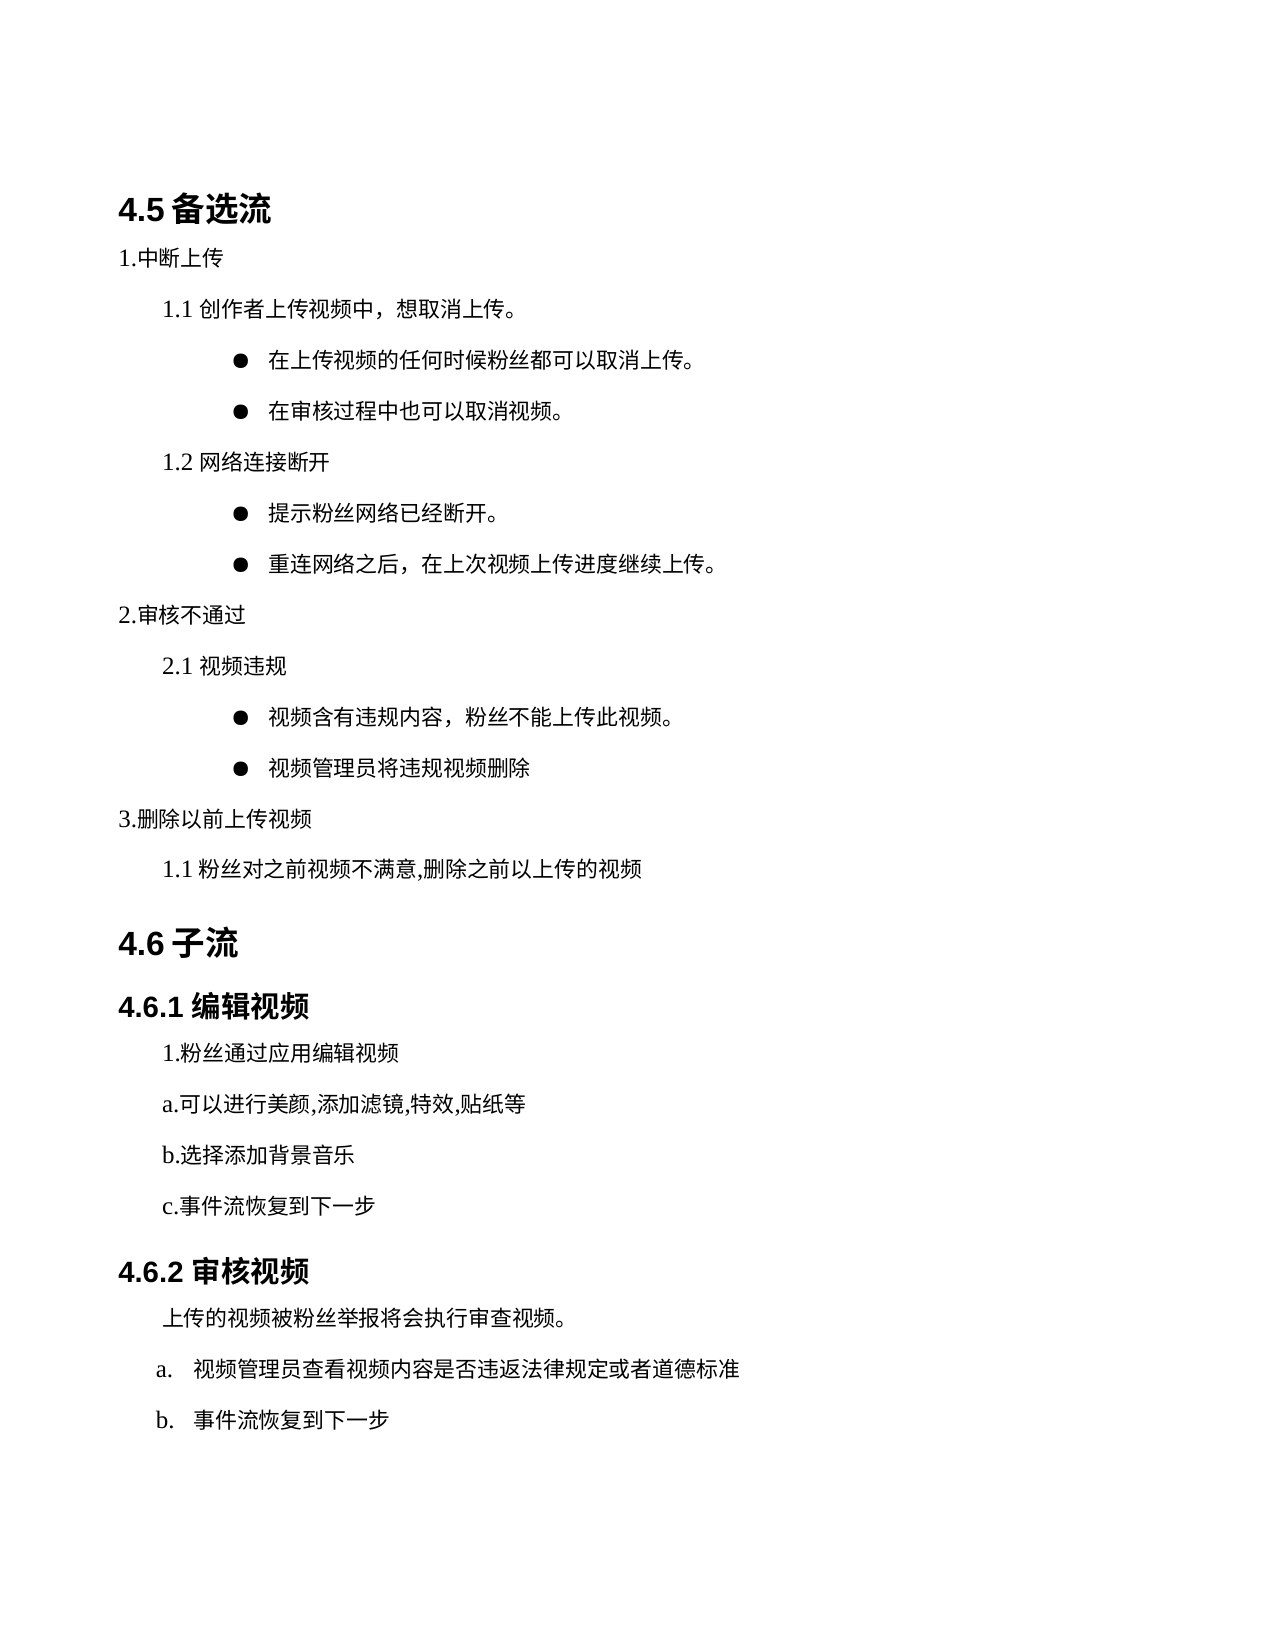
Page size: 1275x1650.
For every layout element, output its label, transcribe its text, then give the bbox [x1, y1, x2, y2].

text 1.1粉丝对之前视频不满意,删除之前以上传的视频 [118, 852, 1157, 884]
list 在上传视频的任何时候粉丝都可以取消上传。 [231, 343, 1157, 375]
text 1.1 创作者上传视频中，想取消上传。 [118, 292, 1157, 324]
text b.选择添加背景音乐 [118, 1138, 1157, 1170]
subtitle 4.6.1 编辑视频 [118, 990, 1157, 1024]
list 事件流恢复到下一步 [156, 1403, 1157, 1434]
text 3.删除以前上传视频 [118, 802, 1157, 833]
list 重连网络之后，在上次视频上传进度继续上传。 [231, 547, 1157, 578]
list 视频含有违规内容，粉丝不能上传此视频。 [231, 700, 1157, 731]
text 1.粉丝通过应用编辑视频 [118, 1036, 1157, 1068]
subtitle 4.6.2 审核视频 [118, 1254, 1157, 1288]
text 1.中断上传 [118, 241, 1157, 273]
subtitle 4.5备选流 [118, 190, 1157, 229]
text 2.审核不通过 [118, 598, 1157, 629]
text 1.2 网络连接断开 [118, 445, 1157, 477]
list 在审核过程中也可以取消视频。 [231, 394, 1157, 426]
text 上传的视频被粉丝举报将会执行审查视频。 [118, 1301, 1157, 1332]
subtitle 4.6子流 [118, 924, 1157, 963]
text a.可以进行美颜,添加滤镜,特效,贴纸等 [118, 1087, 1157, 1119]
text 2.1 视频违规 [118, 649, 1157, 680]
list 视频管理员查看视频内容是否违返法律规定或者道德标准 [156, 1352, 1157, 1383]
list 提示粉丝网络已经断开。 [231, 496, 1157, 528]
text c.事件流恢复到下一步 [118, 1189, 1157, 1221]
list 视频管理员将违规视频删除 [231, 751, 1157, 782]
